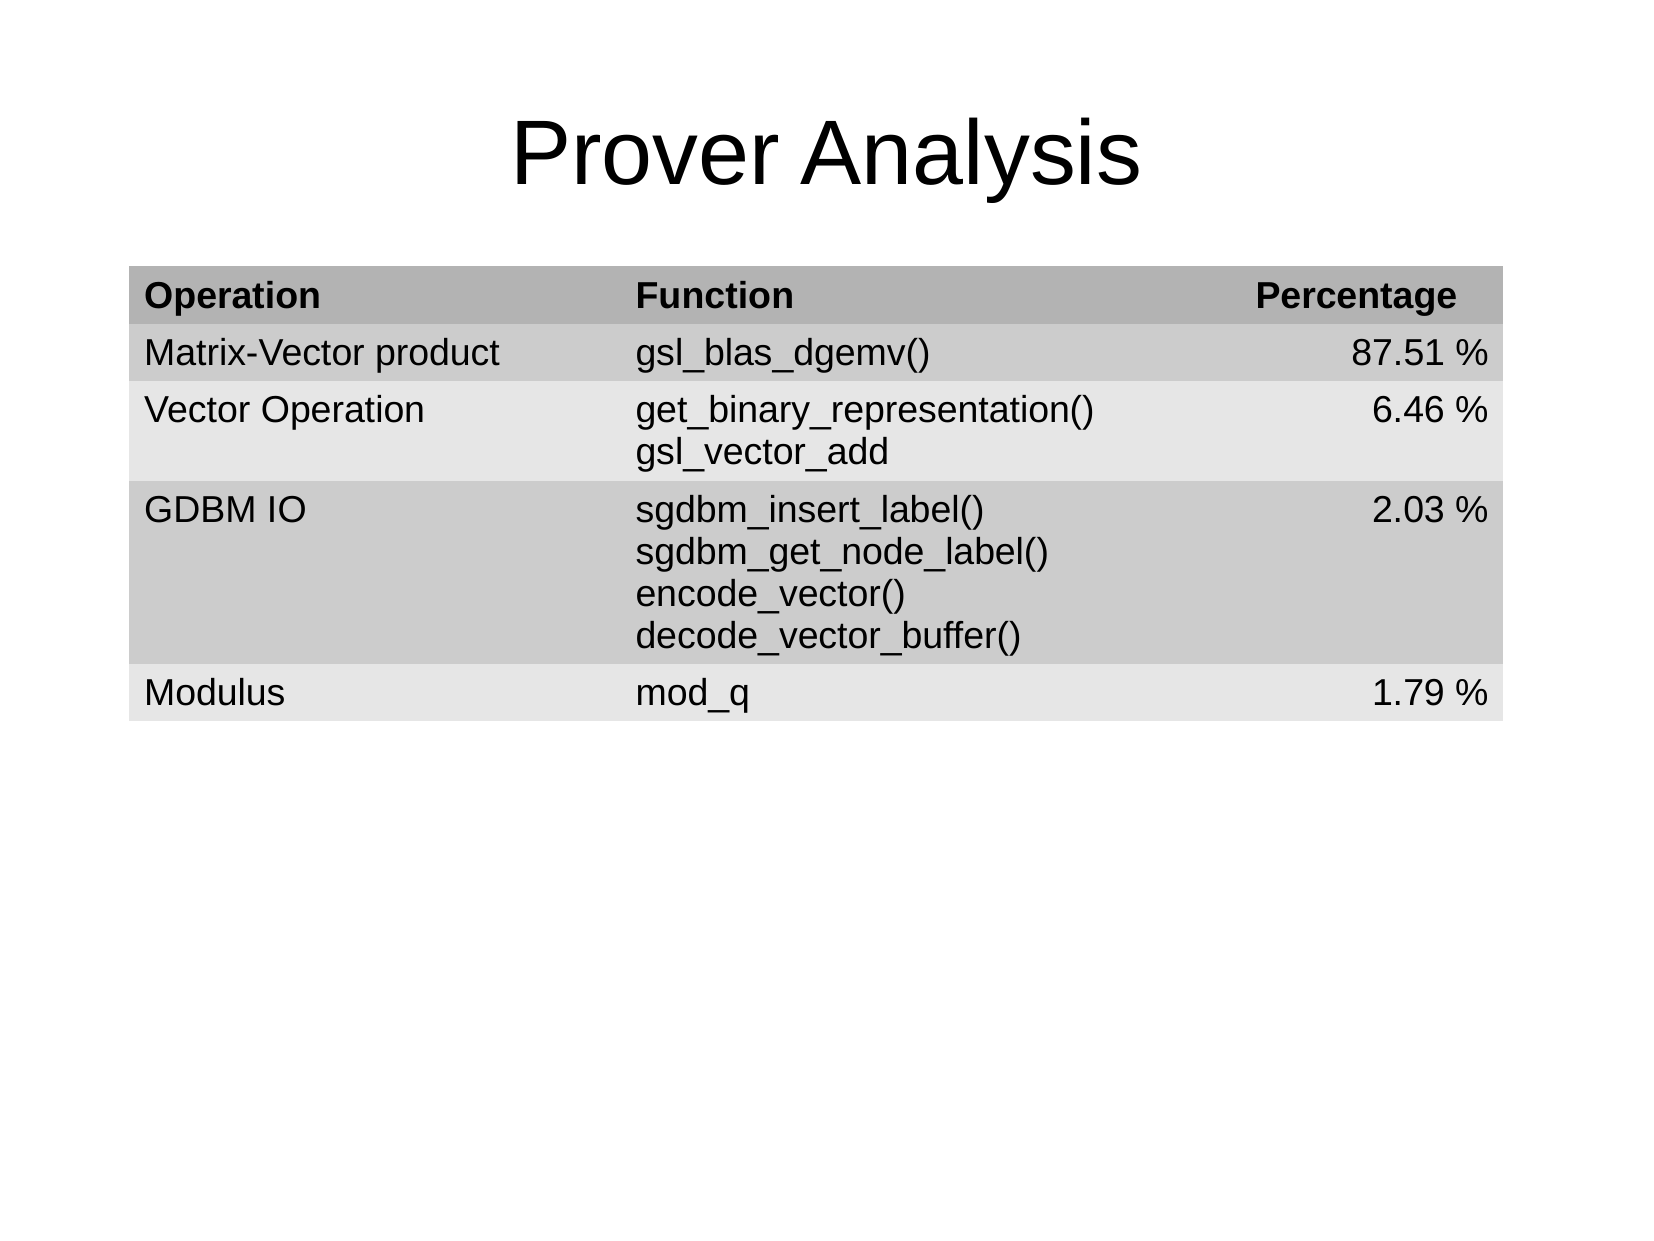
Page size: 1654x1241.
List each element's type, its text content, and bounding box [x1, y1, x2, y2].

table_cell get_binary_representation() gsl_vector_add [621, 381, 1241, 481]
table_cell mod_q [621, 664, 1241, 721]
table_cell GDBM IO [129, 481, 621, 664]
table_cell 87.51 % [1241, 324, 1503, 381]
title Prover Analysis [82, 49, 1571, 257]
table_cell 2.03 % [1241, 481, 1503, 664]
table_cell 1.79 % [1241, 664, 1503, 721]
table_cell sgdbm_insert_label() sgdbm_get_node_label() encode_vector() decode_vector_buffer() [621, 481, 1241, 664]
table_cell Matrix-Vector product [129, 324, 621, 381]
table_cell 6.46 % [1241, 381, 1503, 481]
table_cell Modulus [129, 664, 621, 721]
table_cell Vector Operation [129, 381, 621, 481]
table_header Function [621, 266, 1241, 324]
table_cell gsl_blas_dgemv() [621, 324, 1241, 381]
table_header Operation [129, 266, 621, 324]
table_header Percentage [1241, 266, 1503, 324]
